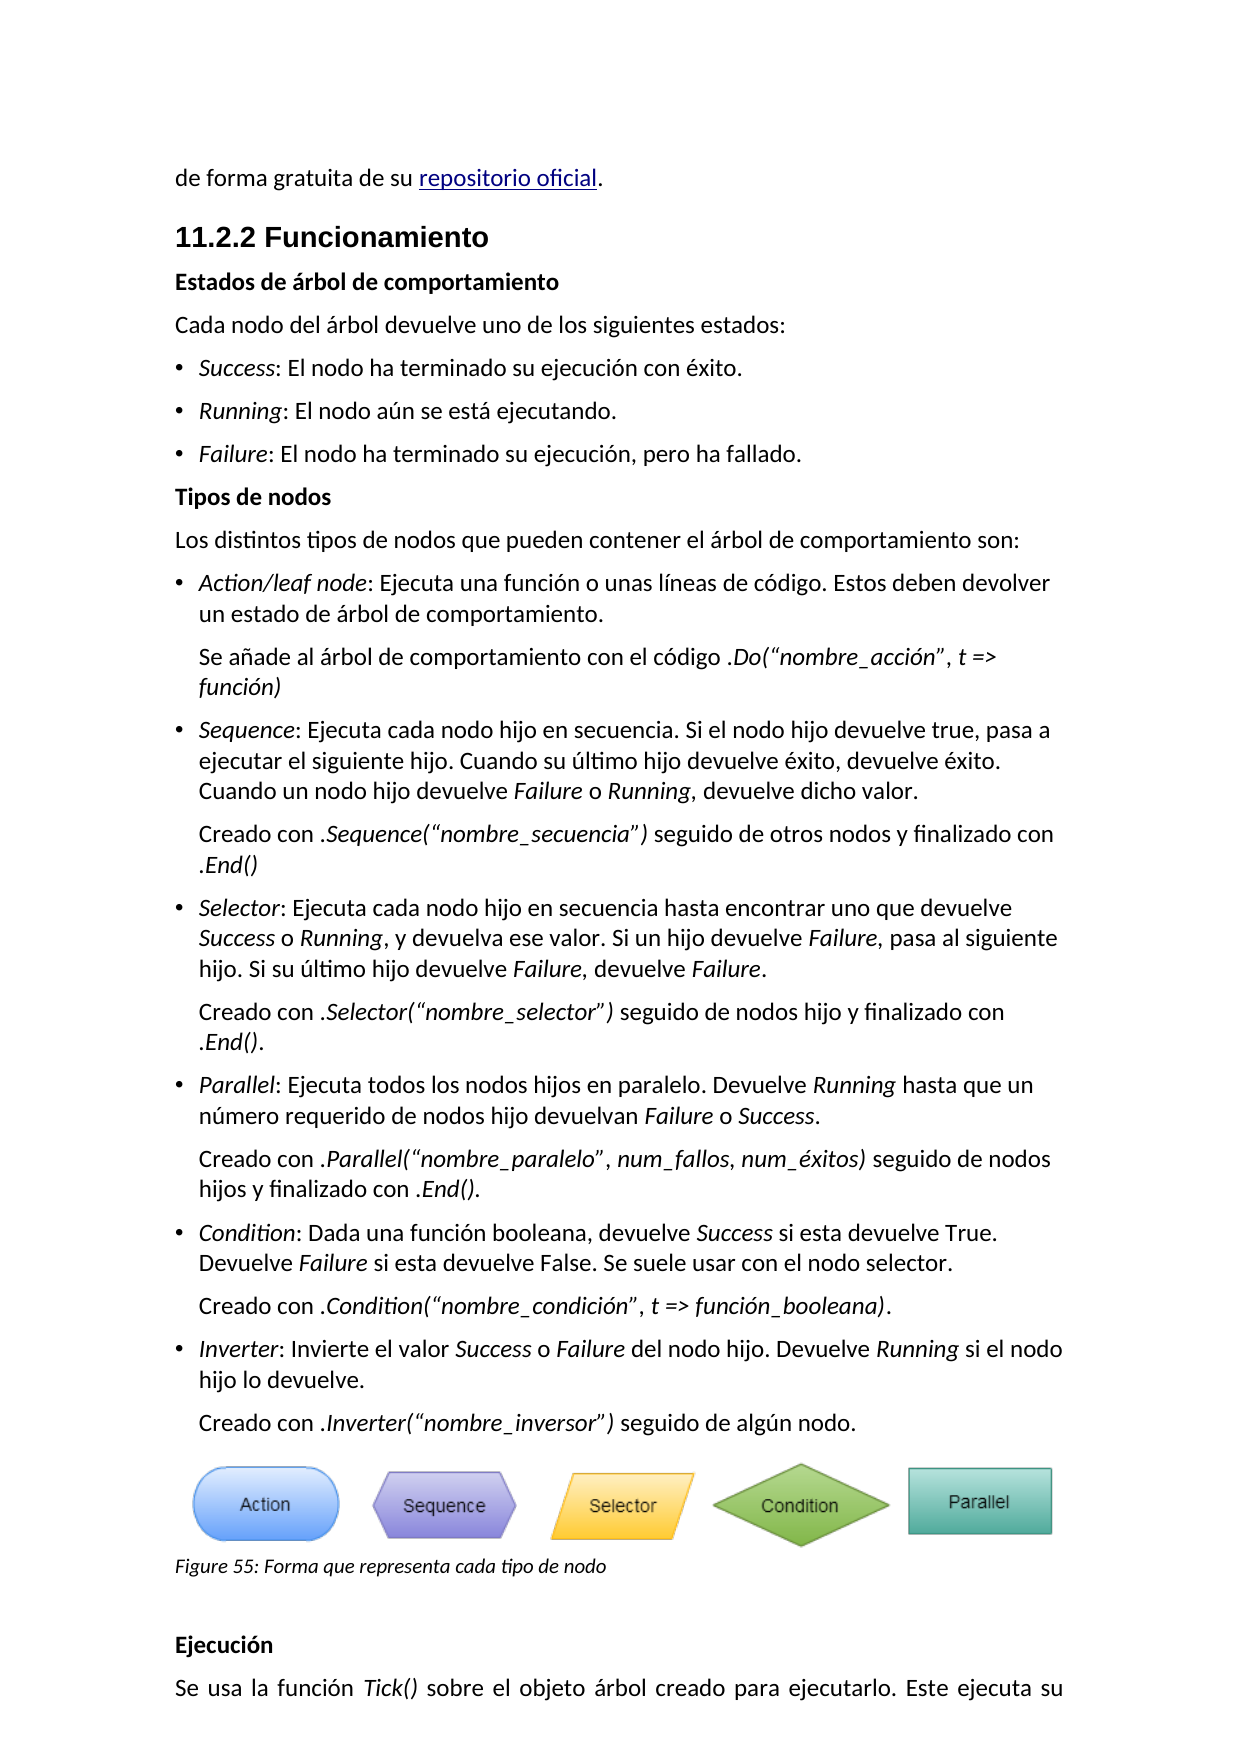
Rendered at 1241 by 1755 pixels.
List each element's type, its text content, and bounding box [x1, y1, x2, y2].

list Parallel: Ejecuta todos los nodos hijos en paralelo. Devuelve Running hasta que un número requerido de nodos hijo devuelvan Failure o Success. [175, 1069, 1065, 1131]
picture [177, 1455, 1069, 1554]
list Condition: Dada una función booleana, devuelve Success si esta devuelve True. Devuelve Failure si esta devuelve False. Se suele usar con el nodo selector. [175, 1217, 1065, 1278]
list Action/leaf node: Ejecuta una función o unas líneas de código. Estos deben devolver un estado de árbol de comportamiento. [175, 567, 1065, 628]
list Failure: El nodo ha terminado su ejecución, pero ha fallado. [175, 438, 1065, 469]
text Los distintos tipos de nodos que pueden contener el árbol de comportamiento son: [175, 524, 1065, 555]
list Creado con .Inverter(“nombre_inversor”) seguido de algún nodo. [175, 1407, 1065, 1437]
text Figure 55: Forma que representa cada tipo de nodo [175, 1554, 1071, 1579]
subtitle Funcionamiento [175, 220, 1065, 254]
list Success: El nodo ha terminado su ejecución con éxito. [175, 352, 1065, 383]
text Ejecución [175, 1629, 1065, 1659]
list Selector: Ejecuta cada nodo hijo en secuencia hasta encontrar uno que devuelve Success o Running, y devuelva ese valor. Si un hijo devuelve Failure, pasa al siguiente hijo. Si su último hijo devuelve Failure, devuelve Failure. [175, 892, 1065, 983]
list Creado con .Condition(“nombre_condición”, t => función_booleana). [175, 1290, 1065, 1321]
text Cada nodo del árbol devuelve uno de los siguientes estados: [175, 309, 1065, 340]
list Creado con .Selector(“nombre_selector”) seguido de nodos hijo y finalizado con .End(). [175, 996, 1065, 1057]
text de forma gratuita de su repositorio oficial. [175, 162, 1065, 193]
list Creado con .Parallel(“nombre_paralelo”, num_fallos, num_éxitos) seguido de nodos hijos y finalizado con .End(). [175, 1143, 1065, 1204]
text Tipos de nodos [175, 481, 1065, 512]
list Inverter: Invierte el valor Success o Failure del nodo hijo. Devuelve Running si el nodo hijo lo devuelve. [175, 1333, 1065, 1394]
list Se añade al árbol de comportamiento con el código .Do(“nombre_acción”, t => función) [175, 641, 1065, 702]
list Creado con .Sequence(“nombre_secuencia”) seguido de otros nodos y finalizado con .End() [175, 818, 1065, 879]
list Sequence: Ejecuta cada nodo hijo en secuencia. Si el nodo hijo devuelve true, pasa a ejecutar el siguiente hijo. Cuando su último hijo devuelve éxito, devuelve éxito. Cuando un nodo hijo devuelve Failure o Running, devuelve dicho valor. [175, 714, 1065, 806]
text Estados de árbol de comportamiento [175, 266, 1065, 297]
list Running: El nodo aún se está ejecutando. [175, 395, 1065, 426]
text Se usa la función Tick() sobre el objeto árbol creado para ejecutarlo. Este ejecuta su [175, 1672, 1065, 1703]
